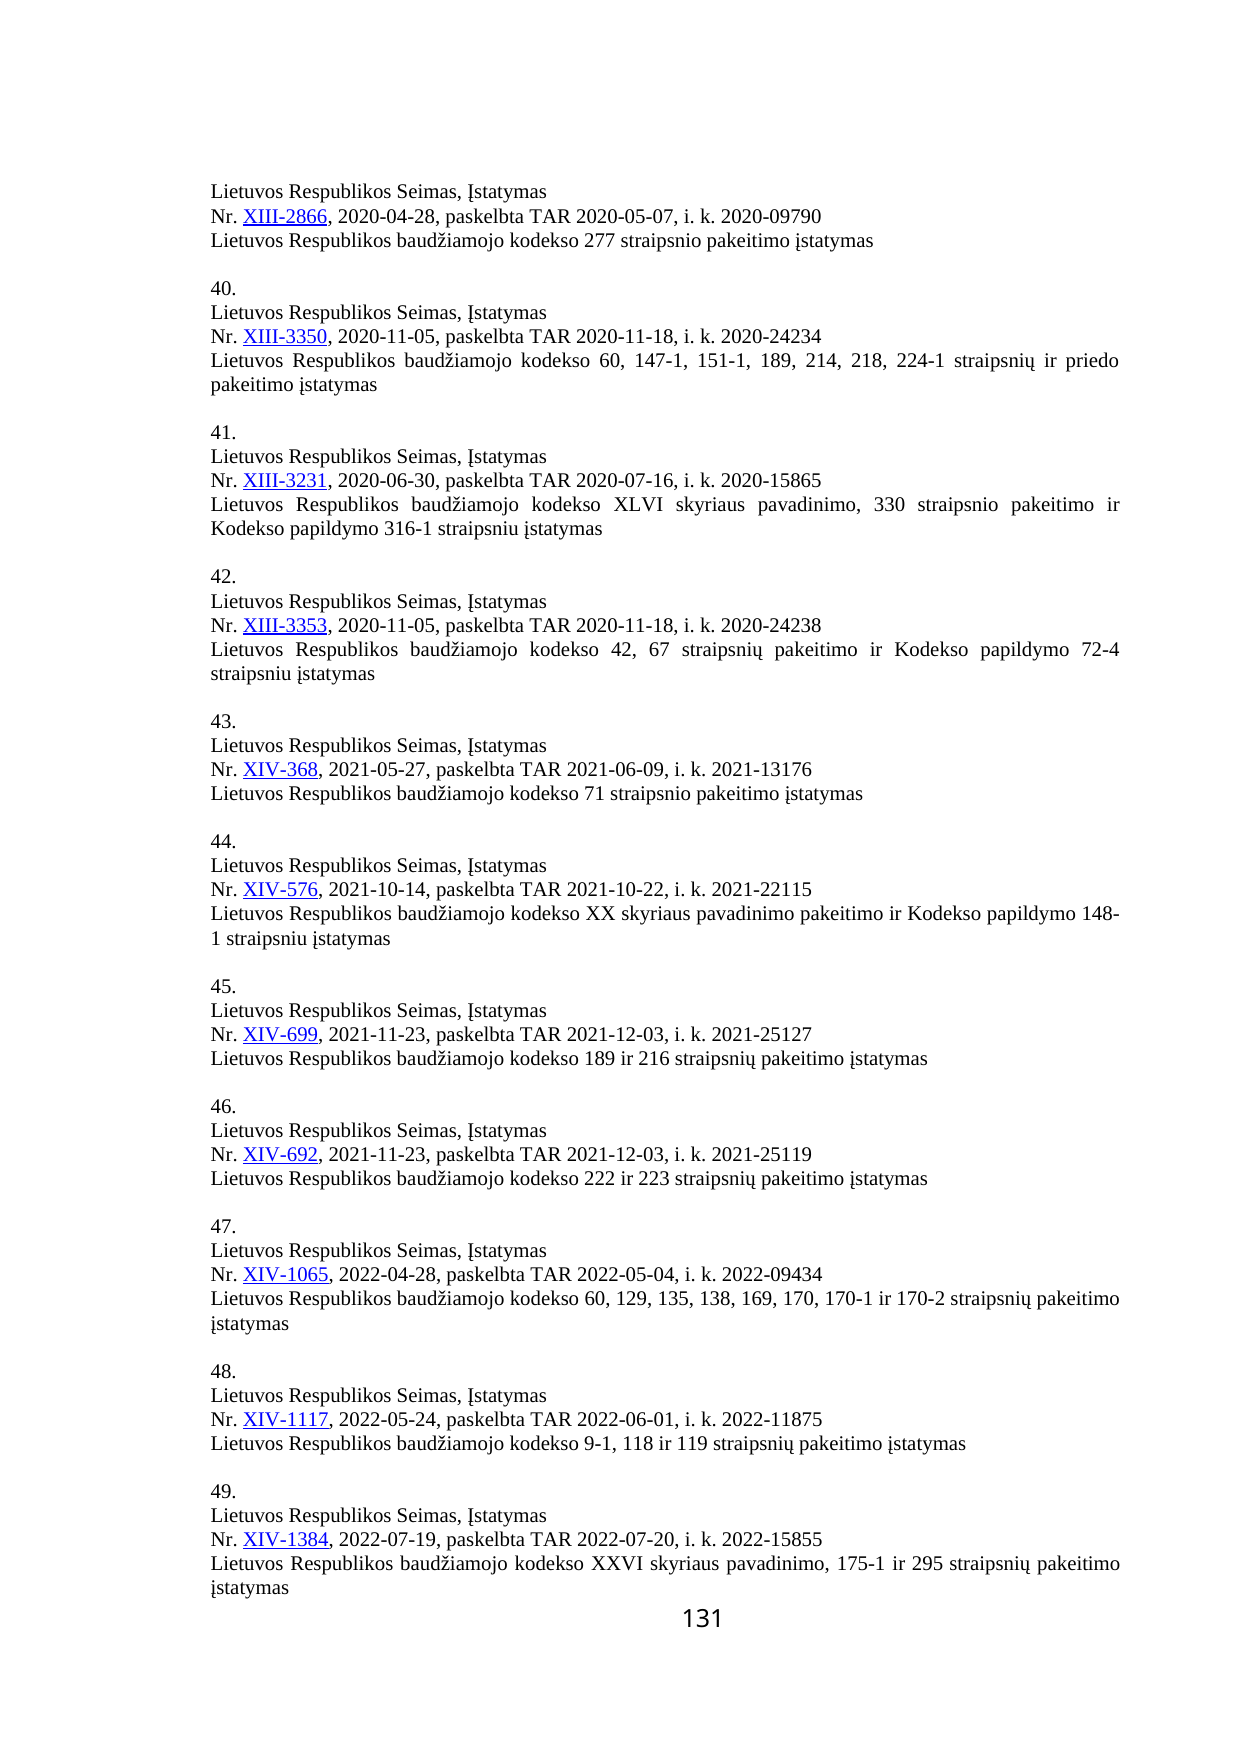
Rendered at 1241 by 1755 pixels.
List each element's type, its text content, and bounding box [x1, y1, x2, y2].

text Nr. XIV-1117, 2022-05-24, paskelbta TAR 2022-06-01, i. k. 2022-11875 [210, 1407, 1120, 1431]
text Nr. XIII-3350, 2020-11-05, paskelbta TAR 2020-11-18, i. k. 2020-24234 [210, 324, 1120, 348]
text Lietuvos Respublikos baudžiamojo kodekso XXVI skyriaus pavadinimo, 175-1 ir 295 straipsnių pakeitimo įstatymas [210, 1551, 1120, 1599]
text Lietuvos Respublikos Seimas, Įstatymas [210, 998, 1120, 1022]
text Lietuvos Respublikos baudžiamojo kodekso 222 ir 223 straipsnių pakeitimo įstatymas [210, 1166, 1120, 1190]
text Lietuvos Respublikos Seimas, Įstatymas [210, 853, 1120, 877]
text Lietuvos Respublikos baudžiamojo kodekso 60, 147-1, 151-1, 189, 214, 218, 224-1 straipsnių ir priedo pakeitimo įstatymas [210, 348, 1120, 396]
text 41. [210, 420, 1120, 444]
text Nr. XIII-3353, 2020-11-05, paskelbta TAR 2020-11-18, i. k. 2020-24238 [210, 613, 1120, 637]
text Nr. XIII-3231, 2020-06-30, paskelbta TAR 2020-07-16, i. k. 2020-15865 [210, 468, 1120, 492]
text Lietuvos Respublikos baudžiamojo kodekso 277 straipsnio pakeitimo įstatymas [210, 228, 1120, 252]
text Nr. XIII-2866, 2020-04-28, paskelbta TAR 2020-05-07, i. k. 2020-09790 [210, 203, 1120, 228]
text Lietuvos Respublikos Seimas, Įstatymas [210, 444, 1120, 468]
text 44. [210, 829, 1120, 853]
text Lietuvos Respublikos Seimas, Įstatymas [210, 733, 1120, 757]
text 47. [210, 1214, 1120, 1238]
text 48. [210, 1358, 1120, 1383]
text Nr. XIV-699, 2021-11-23, paskelbta TAR 2021-12-03, i. k. 2021-25127 [210, 1022, 1120, 1046]
text Lietuvos Respublikos Seimas, Įstatymas [210, 1118, 1120, 1142]
text 40. [210, 276, 1120, 300]
text Nr. XIV-368, 2021-05-27, paskelbta TAR 2021-06-09, i. k. 2021-13176 [210, 757, 1120, 781]
text Lietuvos Respublikos Seimas, Įstatymas [210, 1383, 1120, 1407]
text 42. [210, 564, 1120, 588]
text Nr. XIV-692, 2021-11-23, paskelbta TAR 2021-12-03, i. k. 2021-25119 [210, 1142, 1120, 1166]
text Lietuvos Respublikos baudžiamojo kodekso XX skyriaus pavadinimo pakeitimo ir Kodekso papildymo 148-1 straipsniu įstatymas [210, 901, 1120, 949]
text Lietuvos Respublikos Seimas, Įstatymas [210, 300, 1120, 324]
text 43. [210, 709, 1120, 733]
text 49. [210, 1479, 1120, 1503]
text 45. [210, 973, 1120, 998]
text Lietuvos Respublikos baudžiamojo kodekso 9-1, 118 ir 119 straipsnių pakeitimo įstatymas [210, 1431, 1120, 1455]
text Lietuvos Respublikos baudžiamojo kodekso 42, 67 straipsnių pakeitimo ir Kodekso papildymo 72-4 straipsniu įstatymas [210, 637, 1120, 685]
text Lietuvos Respublikos Seimas, Įstatymas [210, 588, 1120, 613]
text Nr. XIV-1065, 2022-04-28, paskelbta TAR 2022-05-04, i. k. 2022-09434 [210, 1262, 1120, 1286]
text Lietuvos Respublikos Seimas, Įstatymas [210, 179, 1120, 203]
text Lietuvos Respublikos baudžiamojo kodekso XLVI skyriaus pavadinimo, 330 straipsnio pakeitimo ir Kodekso papildymo 316-1 straipsniu įstatymas [210, 492, 1120, 540]
text Lietuvos Respublikos baudžiamojo kodekso 60, 129, 135, 138, 169, 170, 170-1 ir 170-2 straipsnių pakeitimo įstatymas [210, 1286, 1120, 1334]
text Lietuvos Respublikos Seimas, Įstatymas [210, 1238, 1120, 1262]
text Lietuvos Respublikos Seimas, Įstatymas [210, 1503, 1120, 1527]
text Nr. XIV-576, 2021-10-14, paskelbta TAR 2021-10-22, i. k. 2021-22115 [210, 877, 1120, 901]
text Lietuvos Respublikos baudžiamojo kodekso 189 ir 216 straipsnių pakeitimo įstatymas [210, 1046, 1120, 1070]
text Nr. XIV-1384, 2022-07-19, paskelbta TAR 2022-07-20, i. k. 2022-15855 [210, 1527, 1120, 1551]
text 46. [210, 1094, 1120, 1118]
text Lietuvos Respublikos baudžiamojo kodekso 71 straipsnio pakeitimo įstatymas [210, 781, 1120, 805]
